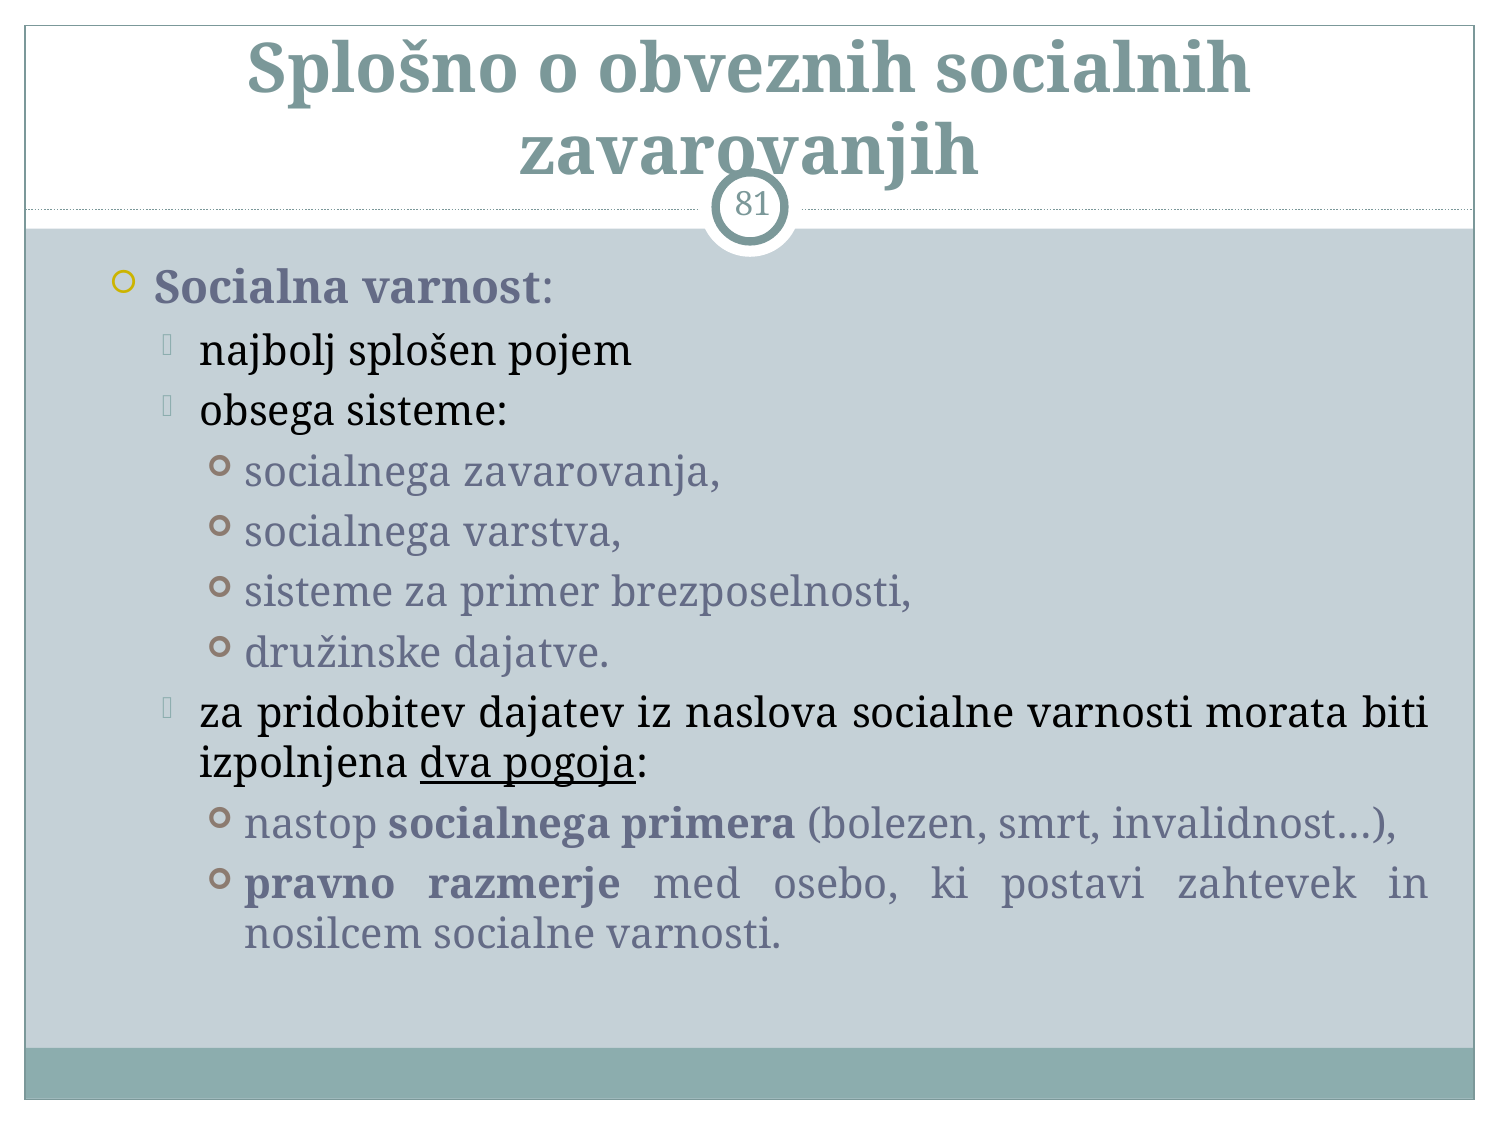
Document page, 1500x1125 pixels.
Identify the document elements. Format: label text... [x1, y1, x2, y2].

list Socialna varnost: najbolj splošen pojem obsega sisteme: socialnega zavarovanja, socialnega varstva, sisteme za primer brezposelnosti, družinske dajatve. za pridobitev dajatev iz naslova socialne varnosti morata biti izpolnjena dva pogoja: nastop socialnega primera (bolezen, smrt, invalidnost…), pravno razmerje med osebo, ki postavi zahtevek in nosilcem socialne varnosti. [49, 250, 1445, 1025]
text_box [715, 168, 791, 241]
title Splošno o obveznih socialnih zavarovanjih [41, 18, 1459, 197]
